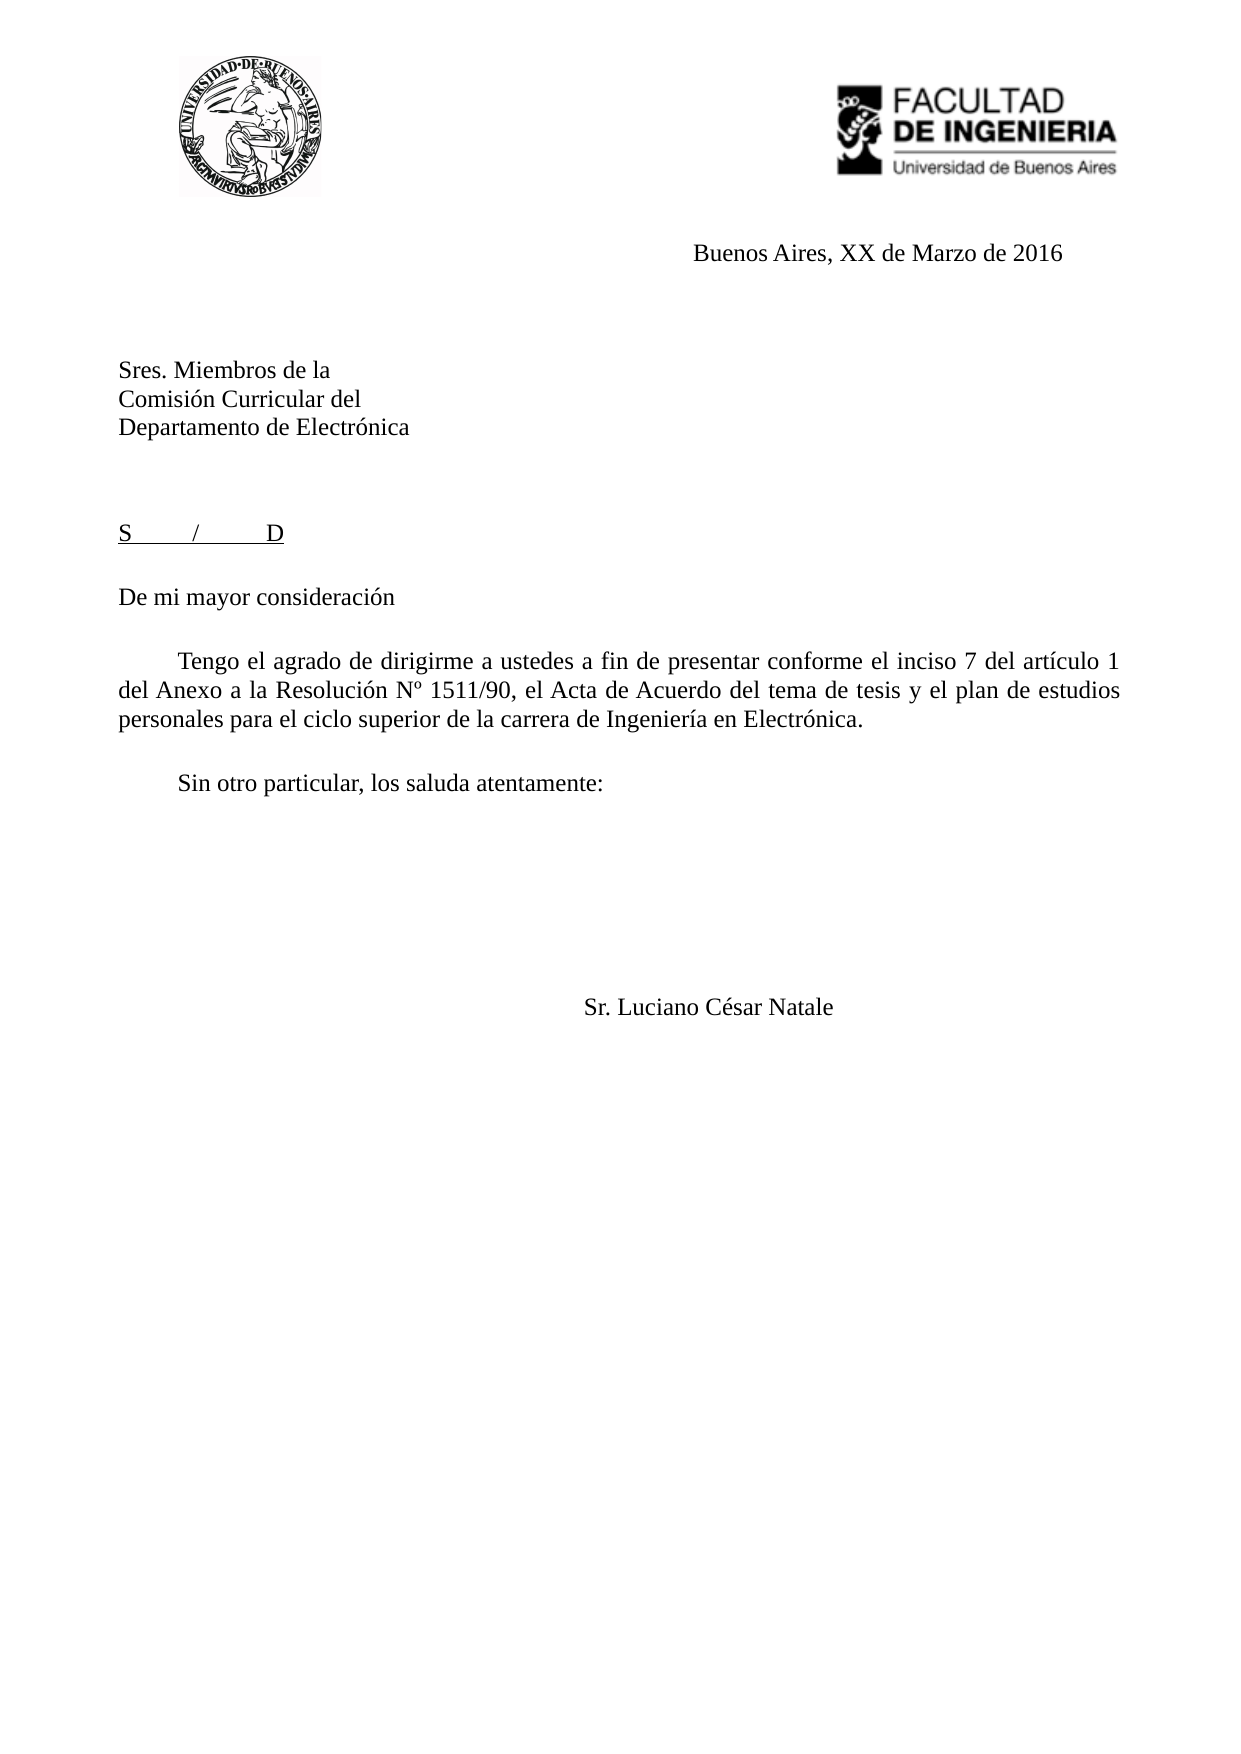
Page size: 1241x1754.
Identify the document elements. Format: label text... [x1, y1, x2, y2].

text Sr. Luciano César Natale [118, 992, 1122, 1020]
text S / D [118, 518, 1122, 547]
text Sres. Miembros de la Comisión Curricular del Departamento de Electrónica [118, 355, 1122, 441]
text De mi mayor consideración [118, 582, 1122, 611]
picture [836, 81, 1122, 179]
text Sin otro particular, los saluda atentamente: [118, 768, 1122, 797]
picture [179, 56, 322, 197]
text Buenos Aires, XX de Marzo de 2016 [118, 201, 1063, 266]
text Tengo el agrado de dirigirme a ustedes a fin de presentar conforme el inciso 7 del artículo 1 del Anexo a la Resolución Nº 1511/90, el Acta de Acuerdo del tema de tesis y el plan de estudios personales para el ciclo superior de la carrera de Ingeniería en Electrónica. [118, 646, 1122, 732]
